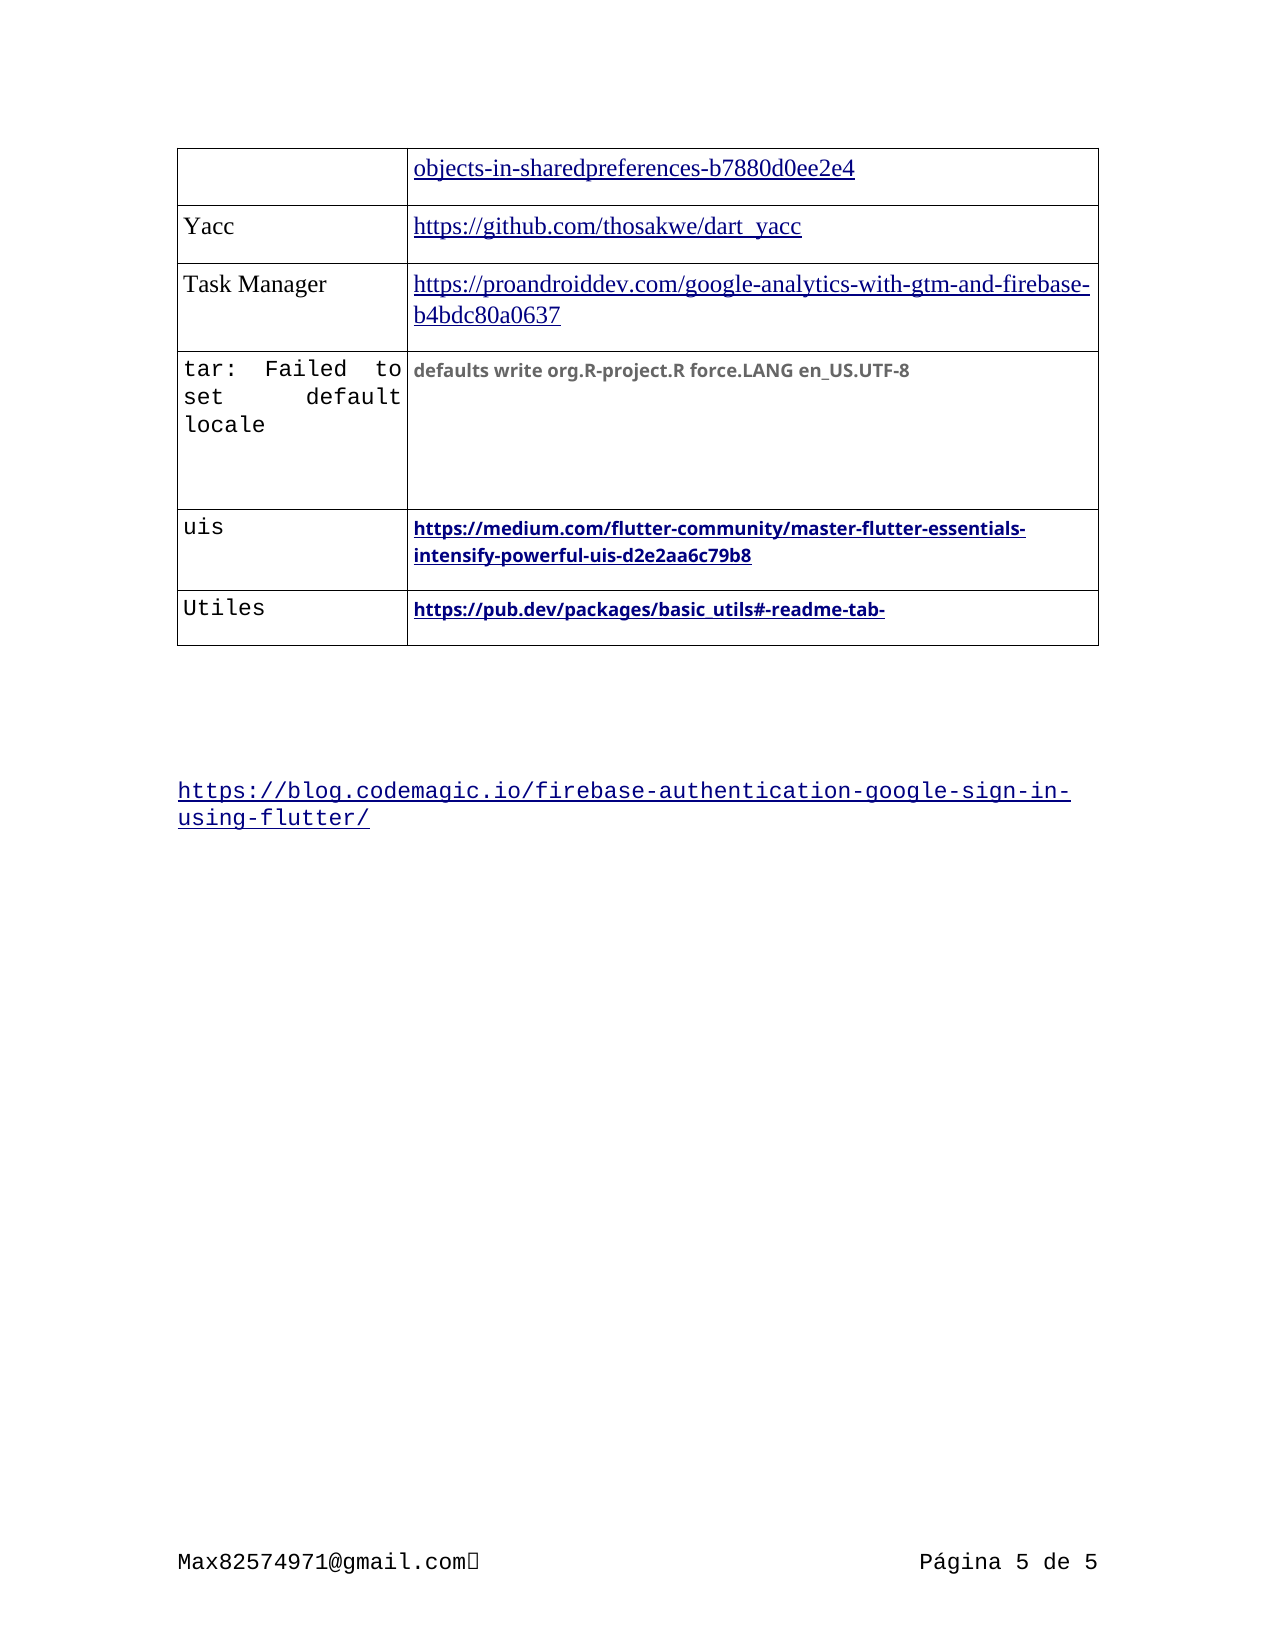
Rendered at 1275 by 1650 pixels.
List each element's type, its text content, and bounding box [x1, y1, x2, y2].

table_cell objects-in-sharedpreferences-b7880d0ee2e4 [408, 149, 1098, 204]
table_cell tar: Failed to set default locale [178, 352, 407, 509]
text https://blog.codemagic.io/firebase-authentication-google-sign-in-using-flutter/ [177, 779, 1098, 833]
table_cell Utiles [178, 591, 407, 645]
table_cell Task Manager [178, 264, 407, 351]
table_cell uis [178, 510, 407, 590]
table_cell https://github.com/thosakwe/dart_yacc [408, 206, 1098, 262]
table_cell [178, 149, 407, 204]
table_cell https://pub.dev/packages/basic_utils#-readme-tab- [408, 591, 1098, 645]
table_cell https://proandroiddev.com/google-analytics-with-gtm-and-firebase-b4bdc80a0637 [408, 264, 1098, 351]
table_cell defaults write org.R-project.R force.LANG en_US.UTF-8 [408, 352, 1098, 509]
table_cell Yacc [178, 206, 407, 262]
table_cell https://medium.com/flutter-community/master-flutter-essentials-intensify-powerful-uis-d2e2aa6c79b8 [408, 510, 1098, 590]
